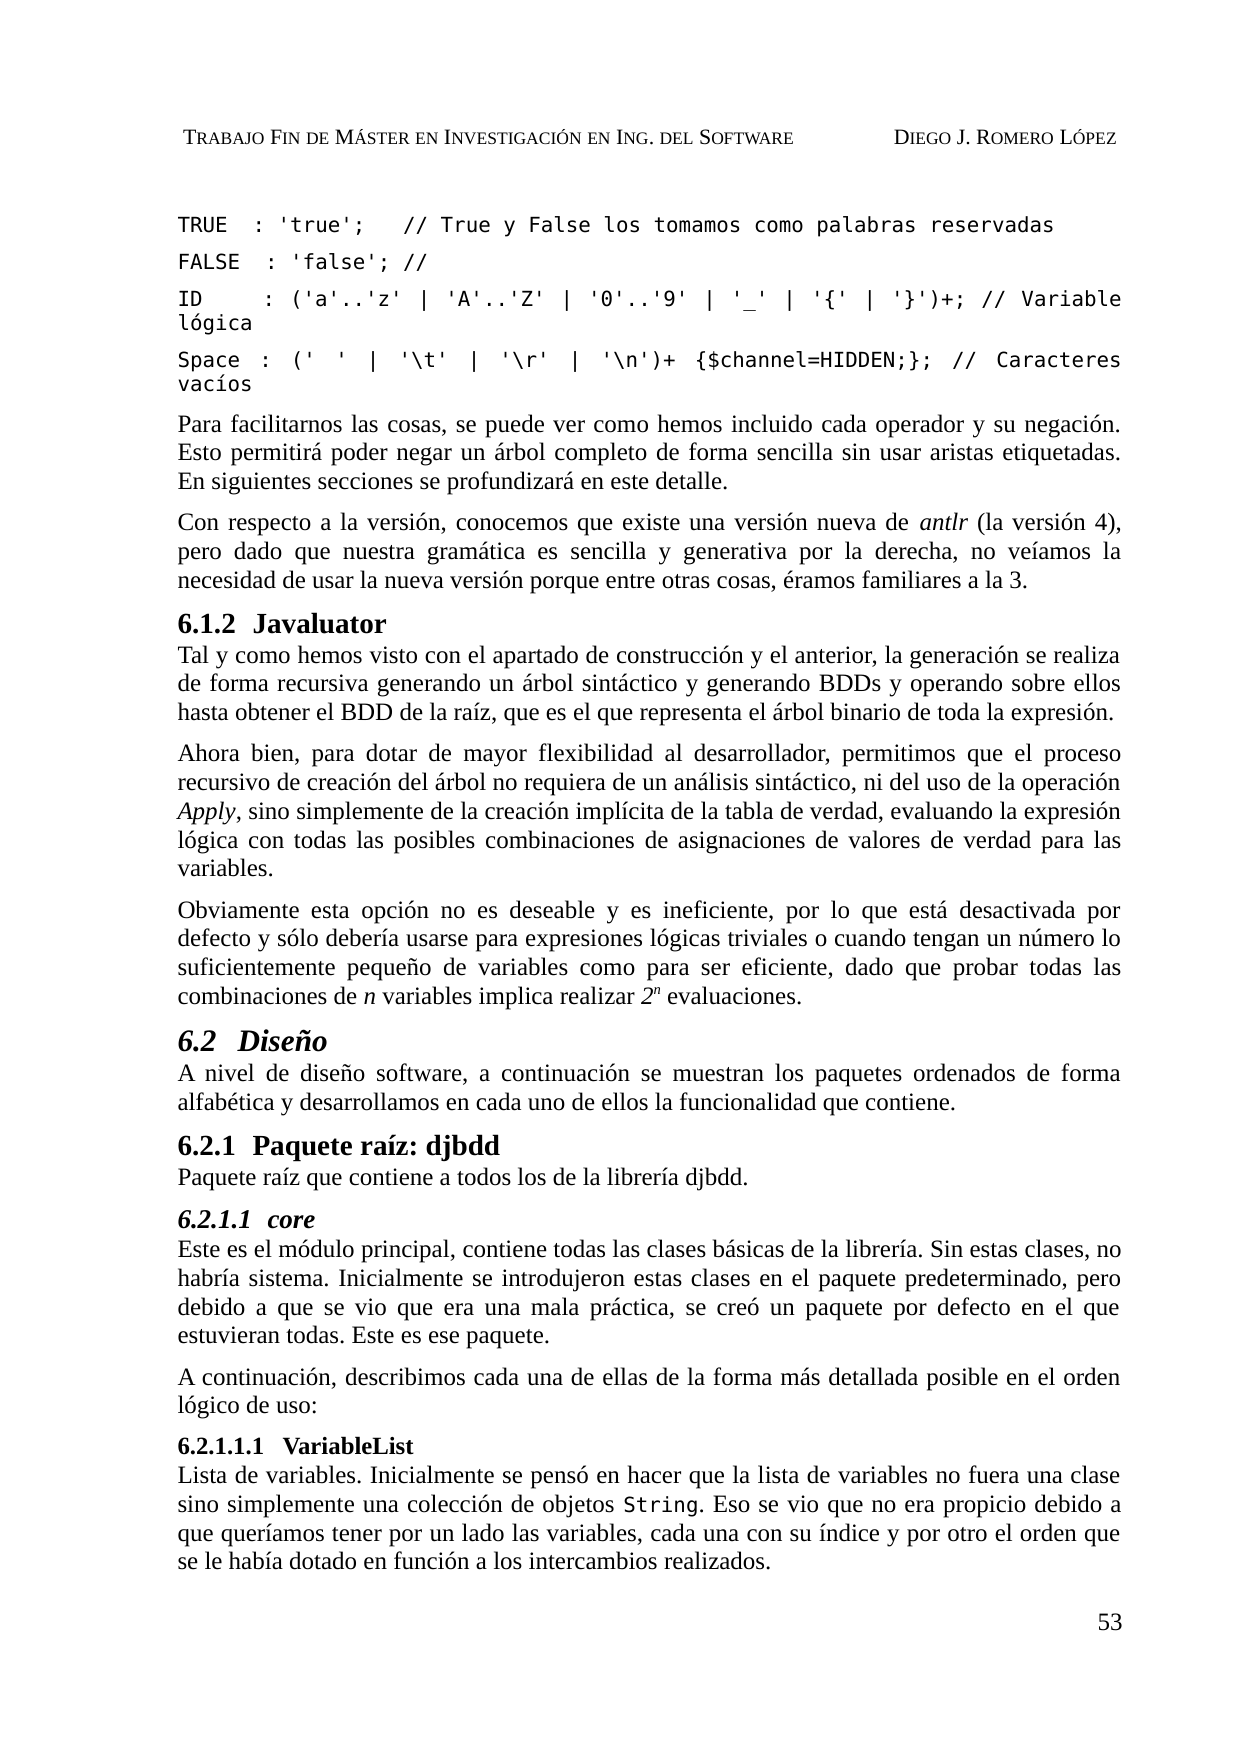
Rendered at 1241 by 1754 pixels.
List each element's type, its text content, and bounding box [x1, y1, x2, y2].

text Obviamente esta opción no es deseable y es ineficiente, por lo que está desactivada por defecto y sólo debería usarse para expresiones lógicas triviales o cuando tengan un número lo suficientemente pequeño de variables como para ser eficiente, dado que probar todas las combinaciones de n variables implica realizar 2n evaluaciones. [177, 895, 1122, 1010]
text A continuación, describimos cada una de ellas de la forma más detallada posible en el orden lógico de uso: [177, 1362, 1122, 1419]
text Space : (' ' | '\t' | '\r' | '\n')+ {$channel=HIDDEN;}; // Caracteres vacíos [177, 348, 1122, 396]
text A nivel de diseño software, a continuación se muestran los paquetes ordenados de forma alfabética y desarrollamos en cada uno de ellos la funcionalidad que contiene. [177, 1058, 1122, 1116]
text FALSE : 'false'; // [177, 250, 1122, 274]
subtitle Diseño [177, 1022, 1122, 1058]
text Paquete raíz que contiene a todos los de la librería djbdd. [177, 1162, 1122, 1190]
subtitle Javaluator [177, 606, 1122, 640]
text ID : ('a'..'z' | 'A'..'Z' | '0'..'9' | '_' | '{' | '}')+; // Variable lógica [177, 287, 1122, 335]
text Este es el módulo principal, contiene todas las clases básicas de la librería. Sin estas clases, no habría sistema. Inicialmente se introdujeron estas clases en el paquete predeterminado, pero debido a que se vio que era una mala práctica, se creó un paquete por defecto en el que estuvieran todas. Este es ese paquete. [177, 1234, 1122, 1349]
text Con respecto a la versión, conocemos que existe una versión nueva de antlr (la versión 4), pero dado que nuestra gramática es sencilla y generativa por la derecha, no veíamos la necesidad de usar la nueva versión porque entre otras cosas, éramos familiares a la 3. [177, 507, 1122, 594]
subtitle core [177, 1203, 1122, 1234]
text Ahora bien, para dotar de mayor flexibilidad al desarrollador, permitimos que el proceso recursivo de creación del árbol no requiera de un análisis sintáctico, ni del uso de la operación Apply, sino simplemente de la creación implícita de la tabla de verdad, evaluando la expresión lógica con todas las posibles combinaciones de asignaciones de valores de verdad para las variables. [177, 738, 1122, 882]
text Lista de variables. Inicialmente se pensó en hacer que la lista de variables no fuera una clase sino simplemente una colección de objetos String. Eso se vio que no era propicio debido a que queríamos tener por un lado las variables, cada una con su índice y por otro el orden que se le había dotado en función a los intercambios realizados. [177, 1460, 1122, 1575]
subtitle VariableList [177, 1432, 1122, 1460]
text TRUE : 'true'; // True y False los tomamos como palabras reservadas [177, 213, 1122, 237]
subtitle Paquete raíz: djbdd [177, 1128, 1122, 1162]
text Para facilitarnos las cosas, se puede ver como hemos incluido cada operador y su negación. Esto permitirá poder negar un árbol completo de forma sencilla sin usar aristas etiquetadas. En siguientes secciones se profundizará en este detalle. [177, 409, 1122, 495]
text Tal y como hemos visto con el apartado de construcción y el anterior, la generación se realiza de forma recursiva generando un árbol sintáctico y generando BDDs y operando sobre ellos hasta obtener el BDD de la raíz, que es el que representa el árbol binario de toda la expresión. [177, 640, 1122, 726]
